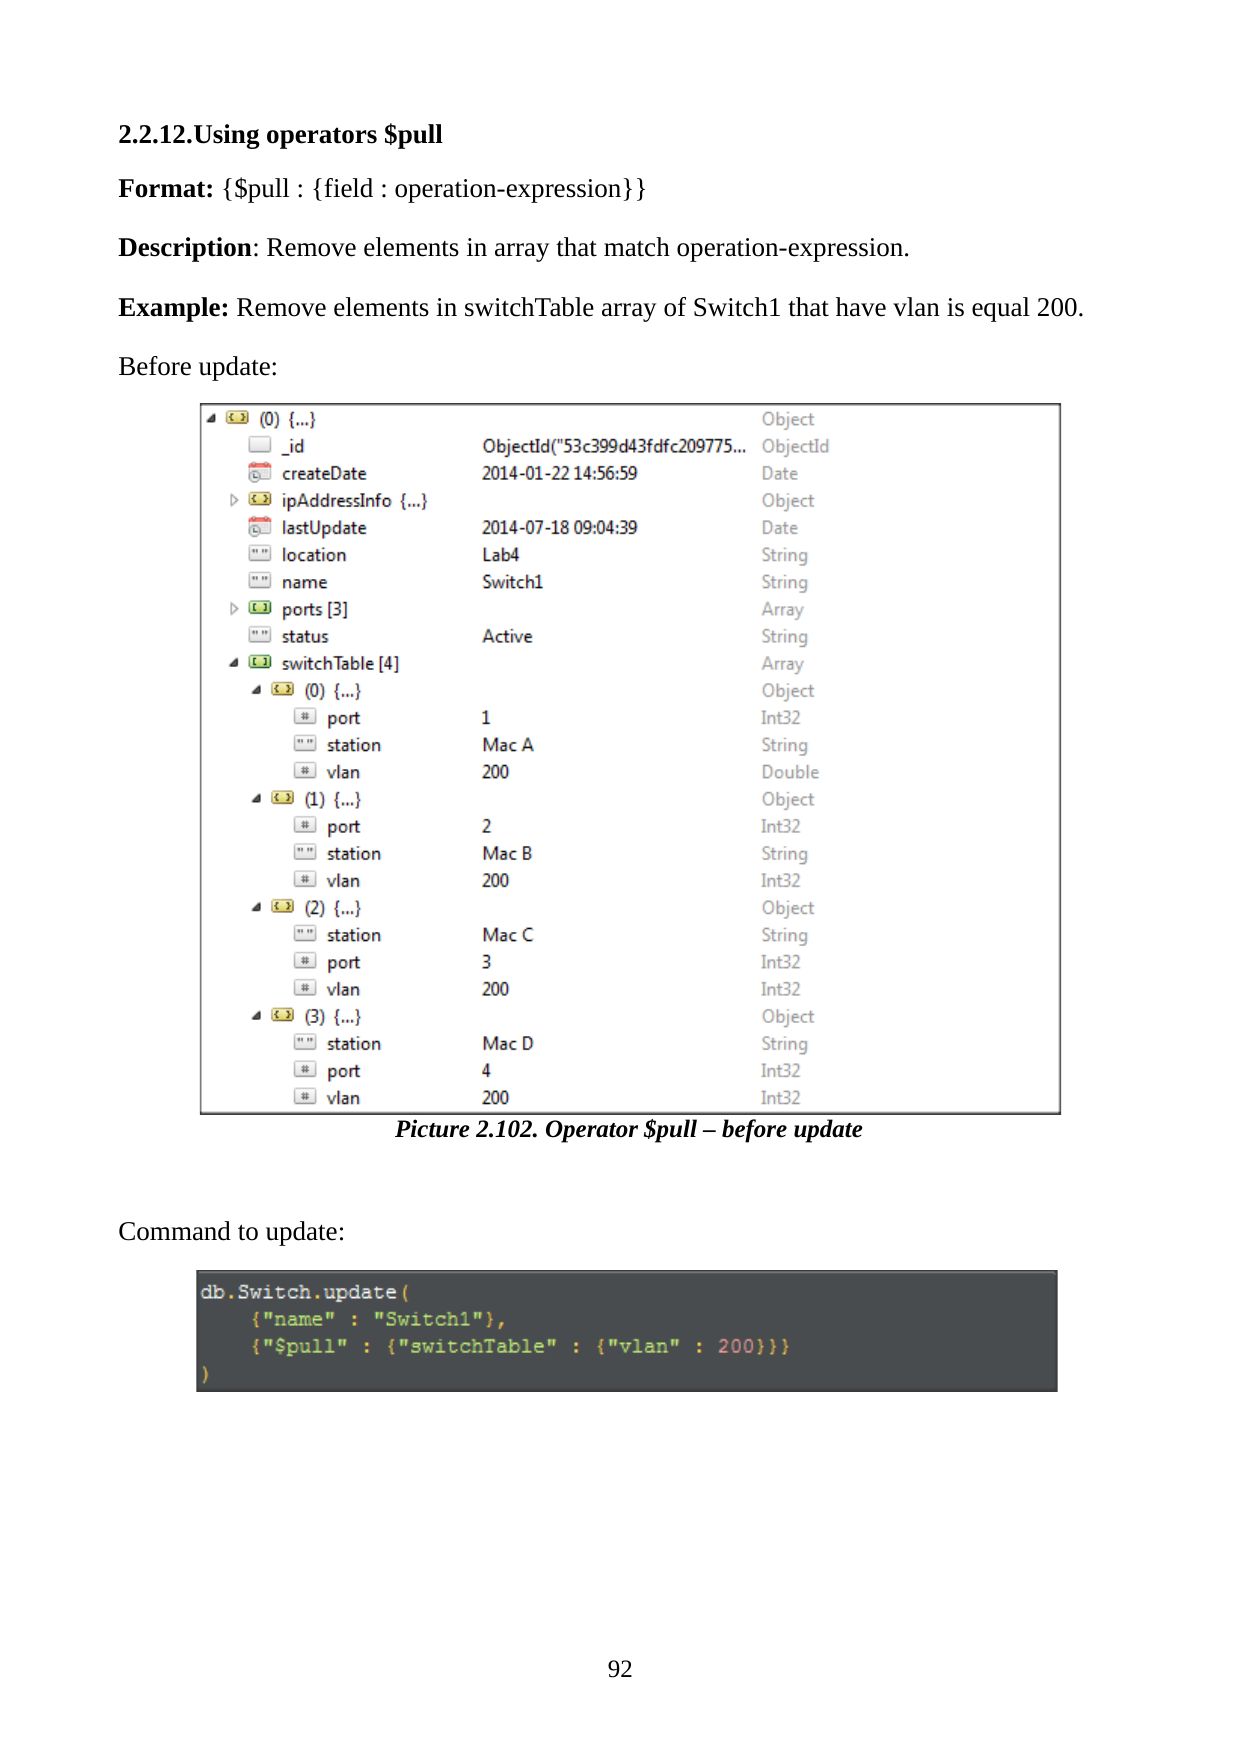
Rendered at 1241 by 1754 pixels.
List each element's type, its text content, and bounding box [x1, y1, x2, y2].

text Description: Remove elements in array that match operation-expression. [118, 231, 1122, 263]
subtitle Using operators $pull [118, 118, 1122, 149]
text Example: Remove elements in switchTable array of Switch1 that have vlan is equal 200. [118, 291, 1122, 322]
picture [196, 1270, 1058, 1392]
text Command to update: [118, 1215, 1122, 1246]
picture [199, 403, 1062, 1115]
text Picture 2.102. Operator $pull – before update [199, 1115, 1061, 1143]
text Before update: [118, 350, 1122, 381]
text Format: {$pull : {field : operation-expression}} [118, 172, 1122, 203]
